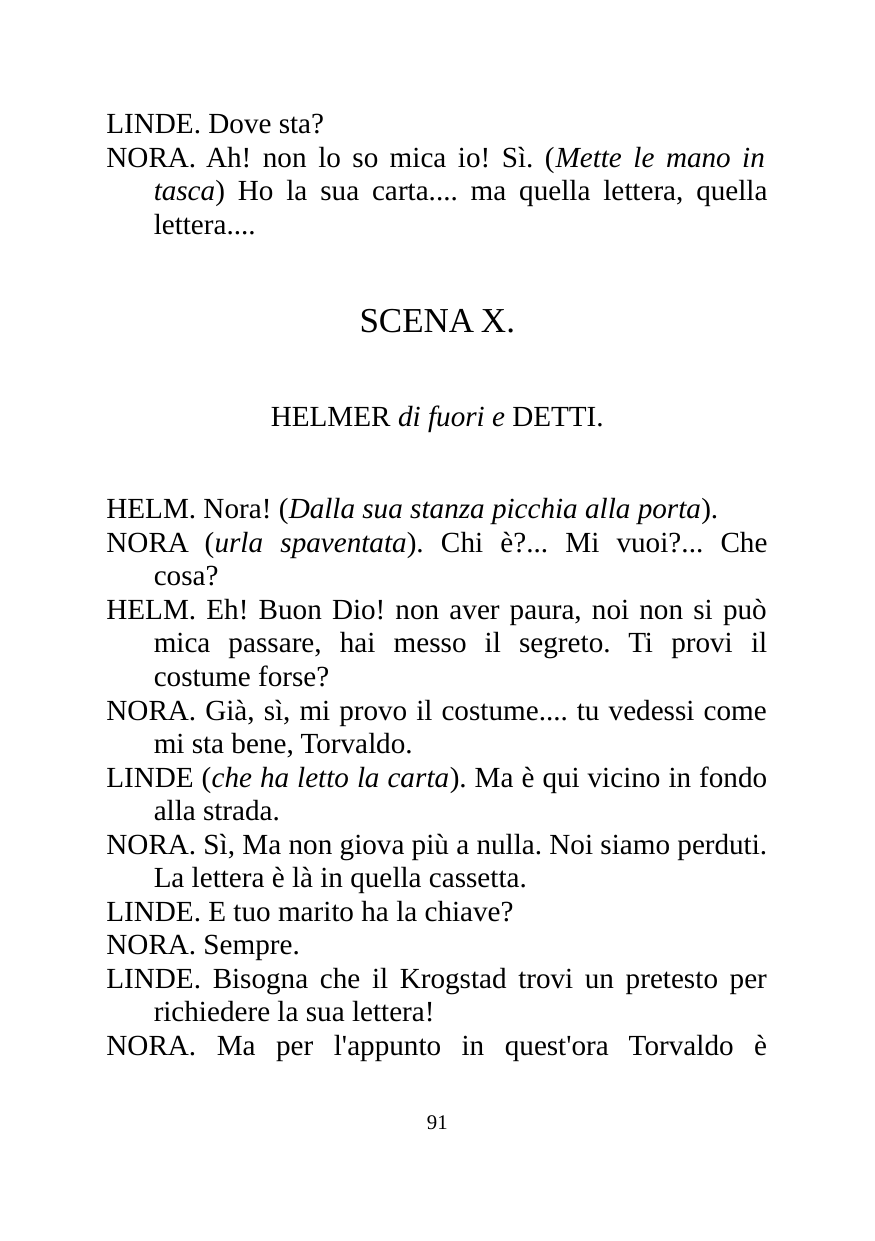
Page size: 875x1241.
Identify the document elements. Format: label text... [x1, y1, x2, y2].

text LINDE (che ha letto la carta). Ma è qui vicino in fondo alla strada. [106, 760, 768, 827]
text HELM. Eh! Buon Dio! non aver paura, noi non si può mica passare, hai messo il segreto. Ti provi il costume forse? [106, 592, 768, 693]
text NORA. Già, sì, mi provo il costume.... tu vedessi come mi sta bene, Torvaldo. [106, 693, 768, 760]
subtitle SCENA X. [106, 299, 768, 340]
text HELM. Nora! (Dalla sua stanza picchia alla porta). [106, 491, 768, 525]
text LINDE. Dove sta? [106, 106, 768, 140]
text NORA. Ma per l'appunto in quest'ora Torvaldo è [106, 1028, 768, 1062]
text NORA (urla spaventata). Chi è?... Mi vuoi?... Che cosa? [106, 525, 768, 592]
text NORA. Ah! non lo so mica io! Sì. (Mette le mano in tasca) Ho la sua carta.... ma quella lettera, quella lettera.... [106, 140, 768, 240]
text HELMER di fuori e DETTI. [106, 399, 768, 432]
text LINDE. Bisogna che il Krogstad trovi un pretesto per richiedere la sua lettera! [106, 961, 768, 1028]
text LINDE. E tuo marito ha la chiave? [106, 894, 768, 927]
text NORA. Sempre. [106, 927, 768, 961]
text NORA. Sì, Ma non giova più a nulla. Noi siamo perduti. La lettera è là in quella cassetta. [106, 827, 768, 894]
